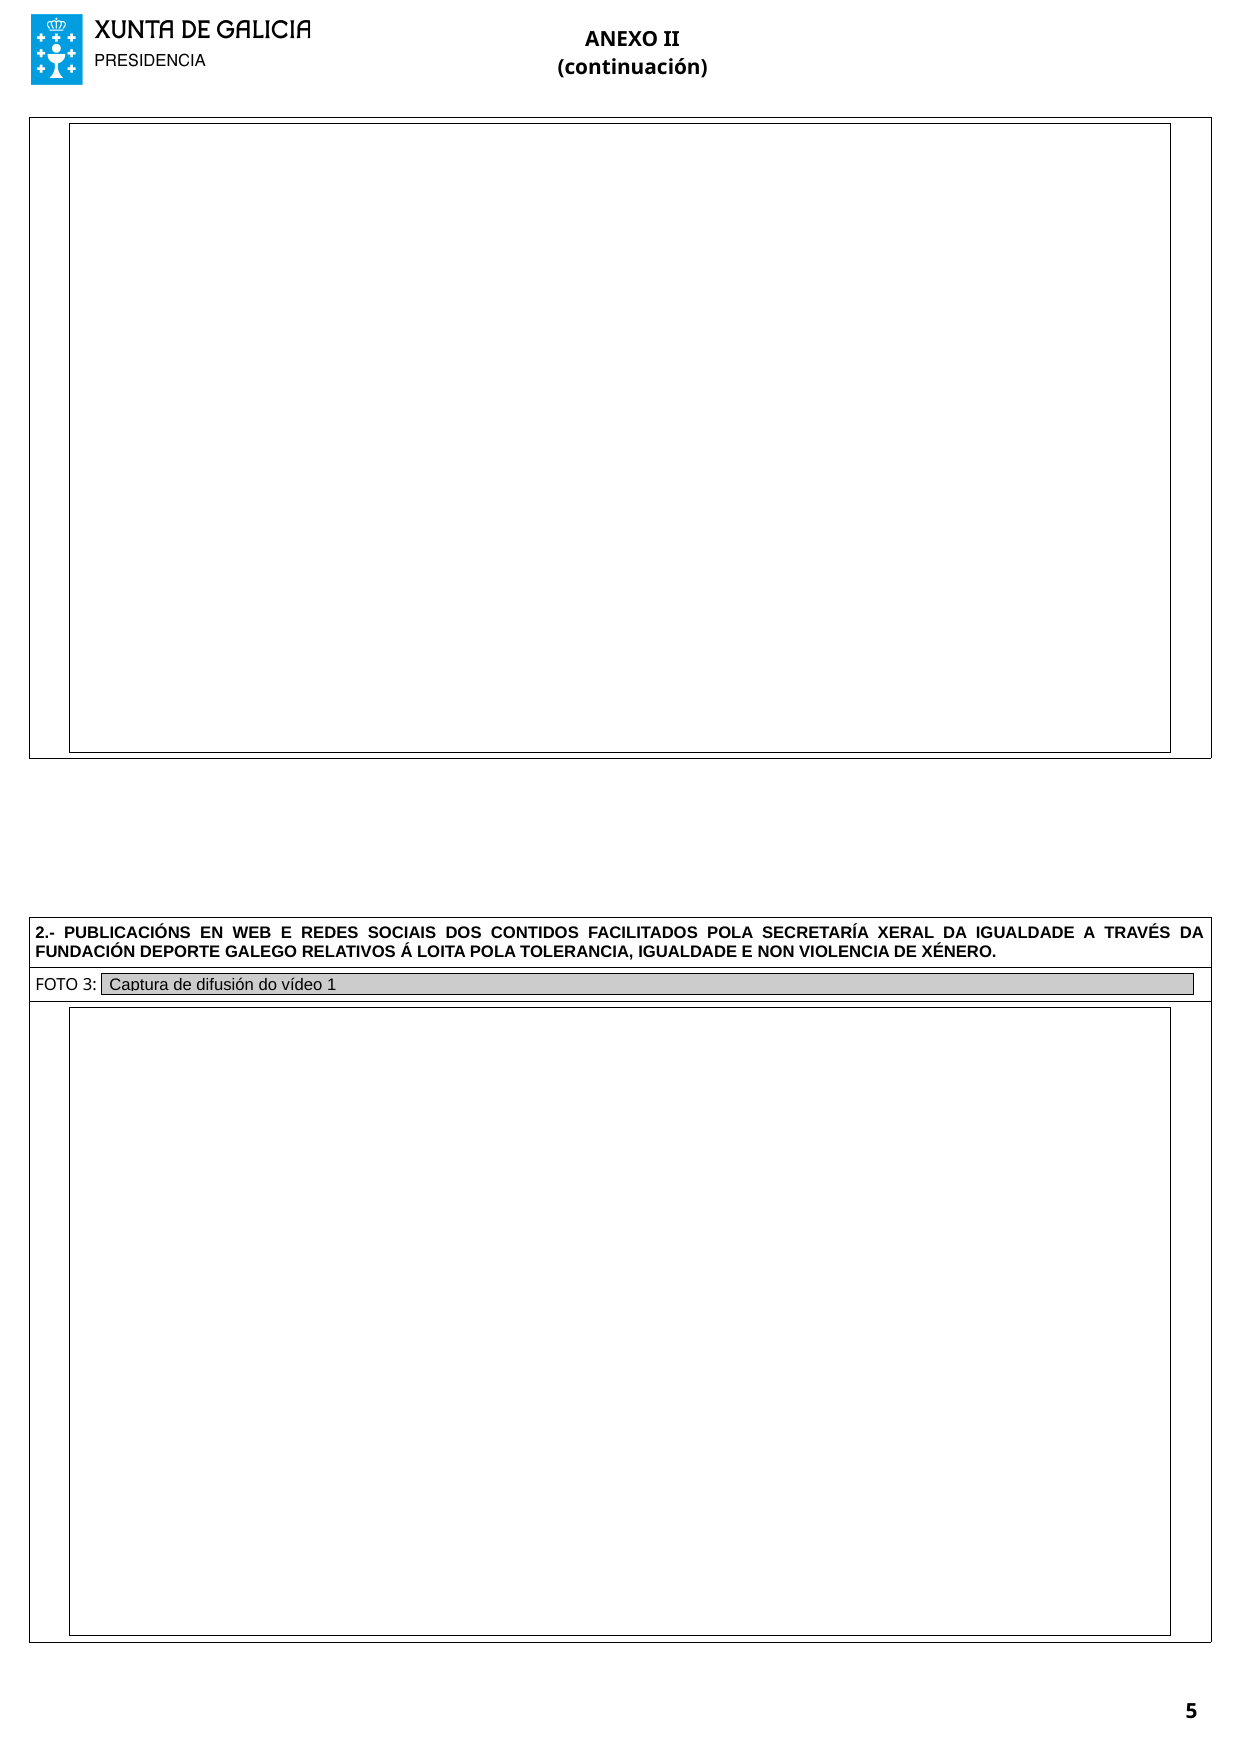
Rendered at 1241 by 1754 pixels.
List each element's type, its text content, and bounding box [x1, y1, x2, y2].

picture [53, 45, 60, 52]
picture [83, 14, 311, 85]
picture [68, 65, 75, 72]
table_cell [30, 118, 1211, 758]
table_cell FOTO 3: [30, 968, 1211, 1001]
picture [38, 34, 45, 41]
table_header 2.- PUBLICACIÓNS EN WEB E REDES SOCIAIS DOS CONTIDOS FACILITADOS POLA SECRETARÍA XERAL DA IGUALDADE A TRAVÉS DA FUNDACIÓN DEPORTE GALEGO RELATIVOS Á LOITA POLA TOLERANCIA, IGUALDADE E NON VIOLENCIA DE XÉNERO. [30, 918, 1211, 967]
picture [38, 50, 44, 57]
picture [38, 65, 45, 72]
table_cell [30, 1002, 1211, 1642]
picture [68, 34, 75, 41]
picture [53, 34, 60, 41]
picture [48, 55, 64, 77]
picture [68, 50, 75, 57]
